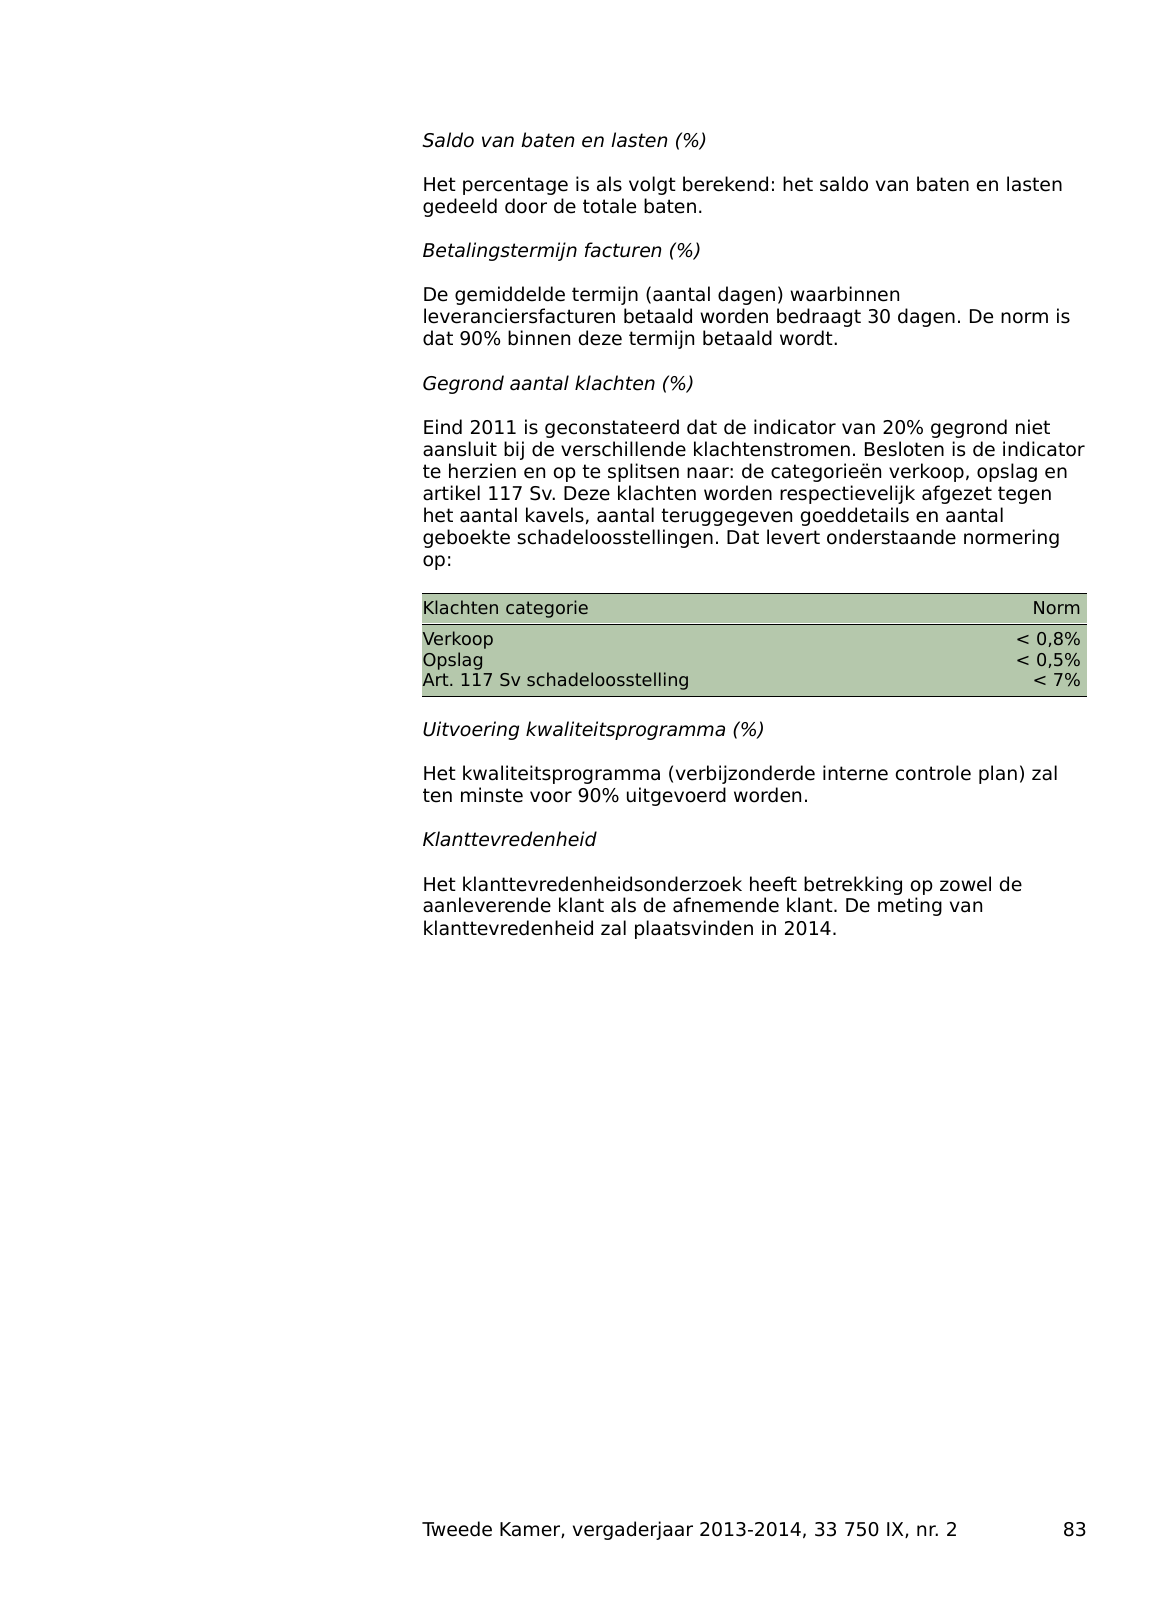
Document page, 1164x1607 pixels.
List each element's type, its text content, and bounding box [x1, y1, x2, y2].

table_header Klachten categorie [422, 594, 954, 623]
table_header Norm [954, 594, 1087, 623]
table_cell Verkoop [422, 625, 954, 650]
text Het kwaliteitsprogramma (verbijzonderde interne controle plan) zal ten minste voor 90% uitgevoerd worden. [422, 763, 1087, 807]
subtitle Gegrond aantal klachten (%) [422, 372, 1087, 394]
subtitle Uitvoering kwaliteitsprogramma (%) [422, 719, 1087, 741]
table_cell < 0,5% [954, 650, 1087, 670]
table_cell Art. 117 Sv schadeloosstelling [422, 670, 954, 696]
text Eind 2011 is geconstateerd dat de indicator van 20% gegrond niet aansluit bij de verschillende klachtenstromen. Besloten is de indicator te herzien en op te splitsen naar: de categorieën verkoop, opslag en artikel 117 Sv. Deze klachten worden respectievelijk afgezet tegen het aantal kavels, aantal teruggegeven goeddetails en aantal geboekte schadeloosstellingen. Dat levert onderstaande normering op: [422, 417, 1087, 571]
subtitle Betalingstermijn facturen (%) [422, 240, 1087, 262]
table_cell Opslag [422, 650, 954, 670]
text Het klanttevredenheidsonderzoek heeft betrekking op zowel de aanleverende klant als de afnemende klant. De meting van klanttevredenheid zal plaatsvinden in 2014. [422, 873, 1087, 939]
table_cell < 0,8% [954, 625, 1087, 650]
subtitle Saldo van baten en lasten (%) [422, 130, 1087, 152]
table_cell < 7% [954, 670, 1087, 696]
text Het percentage is als volgt berekend: het saldo van baten en lasten gedeeld door de totale baten. [422, 174, 1087, 218]
text De gemiddelde termijn (aantal dagen) waarbinnen leveranciersfacturen betaald worden bedraagt 30 dagen. De norm is dat 90% binnen deze termijn betaald wordt. [422, 284, 1087, 350]
subtitle Klanttevredenheid [422, 829, 1087, 851]
